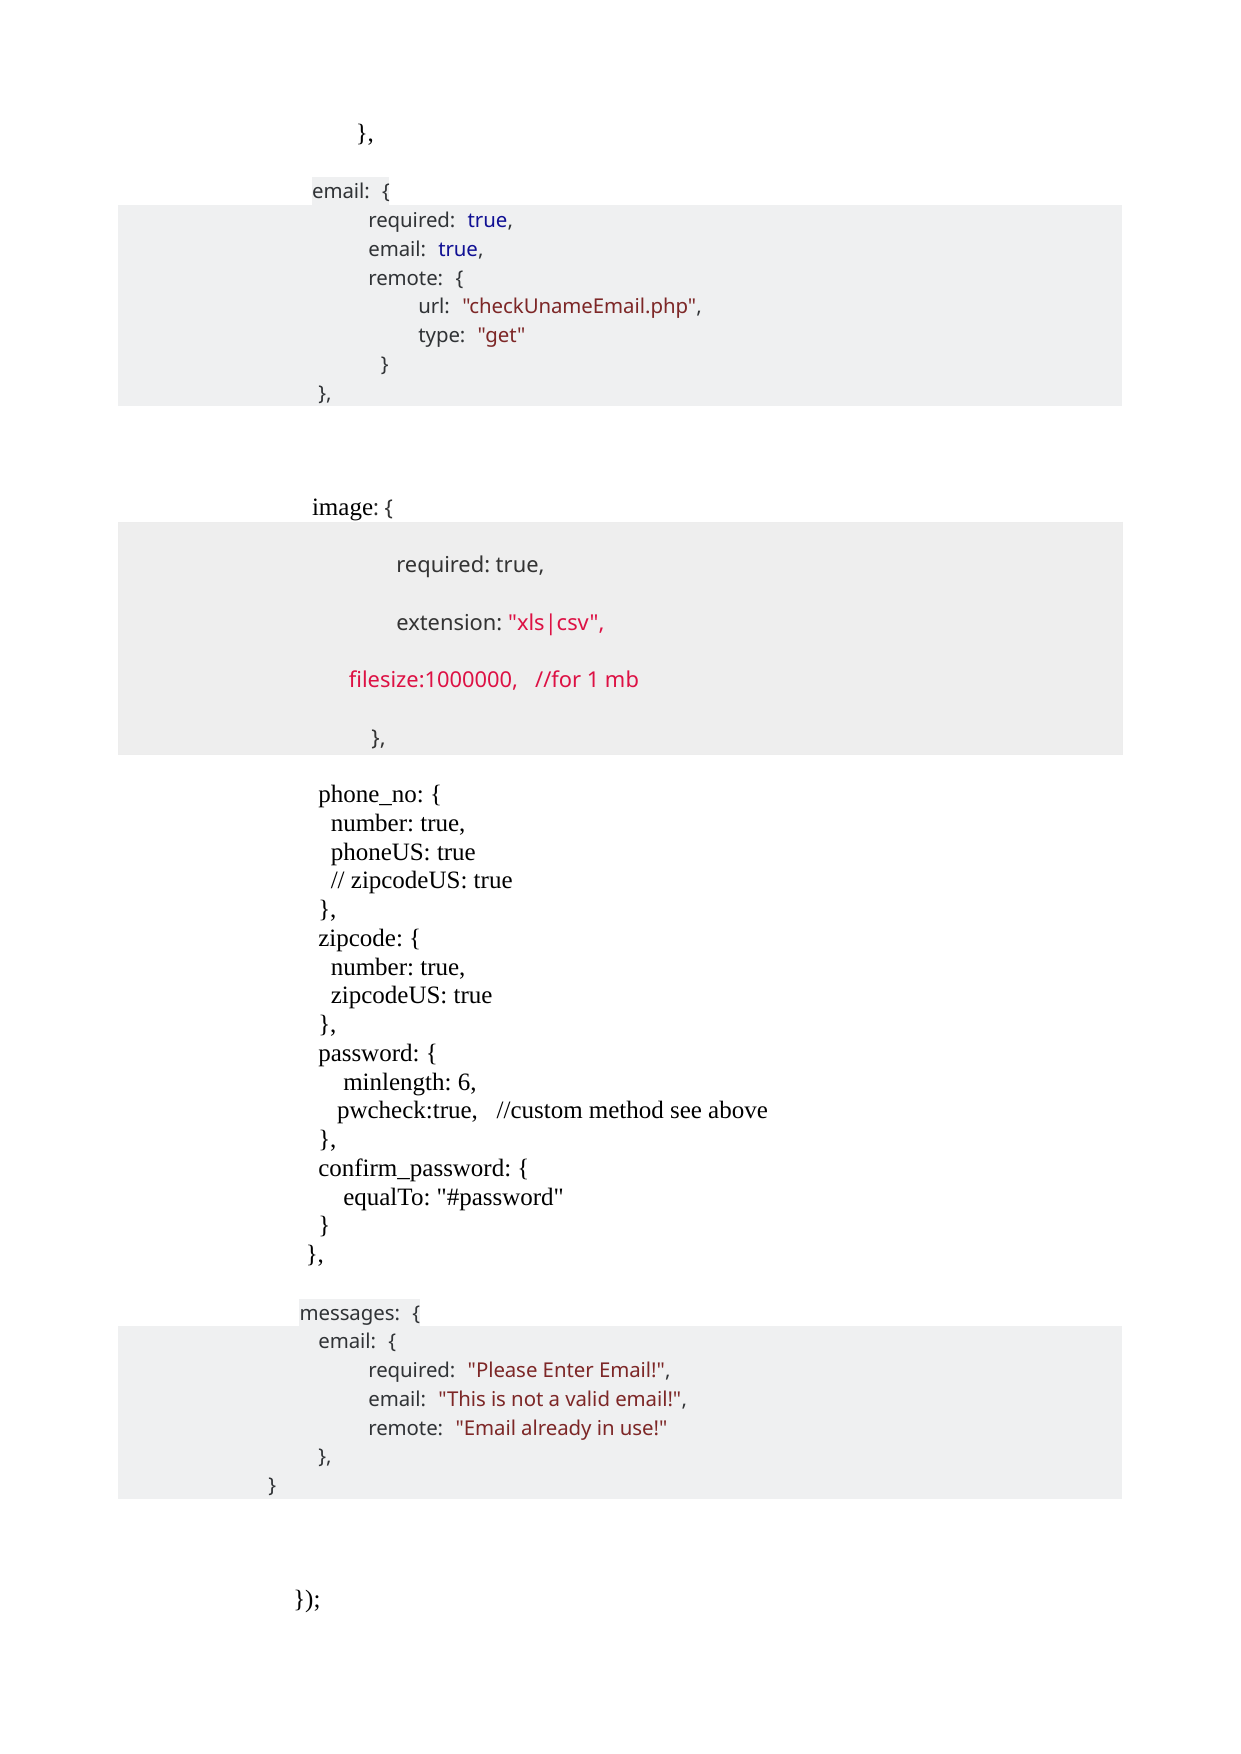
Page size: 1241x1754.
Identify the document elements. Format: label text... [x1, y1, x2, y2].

text email: true, [118, 234, 1122, 263]
text // zipcodeUS: true [118, 866, 1122, 894]
text phone_no: { [118, 755, 1122, 808]
text number: true, [118, 952, 1122, 981]
text }, [118, 1009, 1122, 1038]
text email: "This is not a valid email!", [118, 1384, 1122, 1413]
text required: true, [119, 523, 1122, 576]
text } [118, 349, 1122, 378]
text equalTo: "#password" [118, 1182, 1122, 1211]
text }, [118, 894, 1122, 923]
text }, [118, 378, 1122, 406]
text zipcodeUS: true [118, 981, 1122, 1009]
text image: { [118, 463, 1122, 522]
text phoneUS: true [118, 837, 1122, 866]
text } [118, 1470, 1122, 1499]
text zipcode: { [118, 923, 1122, 952]
text }, [118, 1239, 1122, 1268]
text remote: { [118, 263, 1122, 291]
text email: { [118, 1326, 1122, 1355]
text }); [118, 1584, 1122, 1613]
text }, [118, 1441, 1122, 1470]
text type: "get" [118, 320, 1122, 349]
text }, [119, 691, 1122, 754]
text extension: "xls|csv", [119, 576, 1122, 633]
text required: true, [118, 205, 1122, 234]
text email: { [118, 176, 1122, 205]
text }, [118, 1124, 1122, 1153]
text pwcheck:true, //custom method see above [118, 1096, 1122, 1124]
text number: true, [118, 808, 1122, 837]
text remote: "Email already in use!" [118, 1413, 1122, 1441]
text } [118, 1211, 1122, 1239]
text required: "Please Enter Email!", [118, 1355, 1122, 1384]
text filesize:1000000, //for 1 mb [119, 633, 1122, 691]
text minlength: 6, [118, 1067, 1122, 1096]
text url: "checkUnameEmail.php", [118, 291, 1122, 320]
text password: { [118, 1038, 1122, 1067]
text }, [118, 118, 1122, 147]
text confirm_password: { [118, 1153, 1122, 1182]
text messages: { [118, 1297, 1122, 1326]
